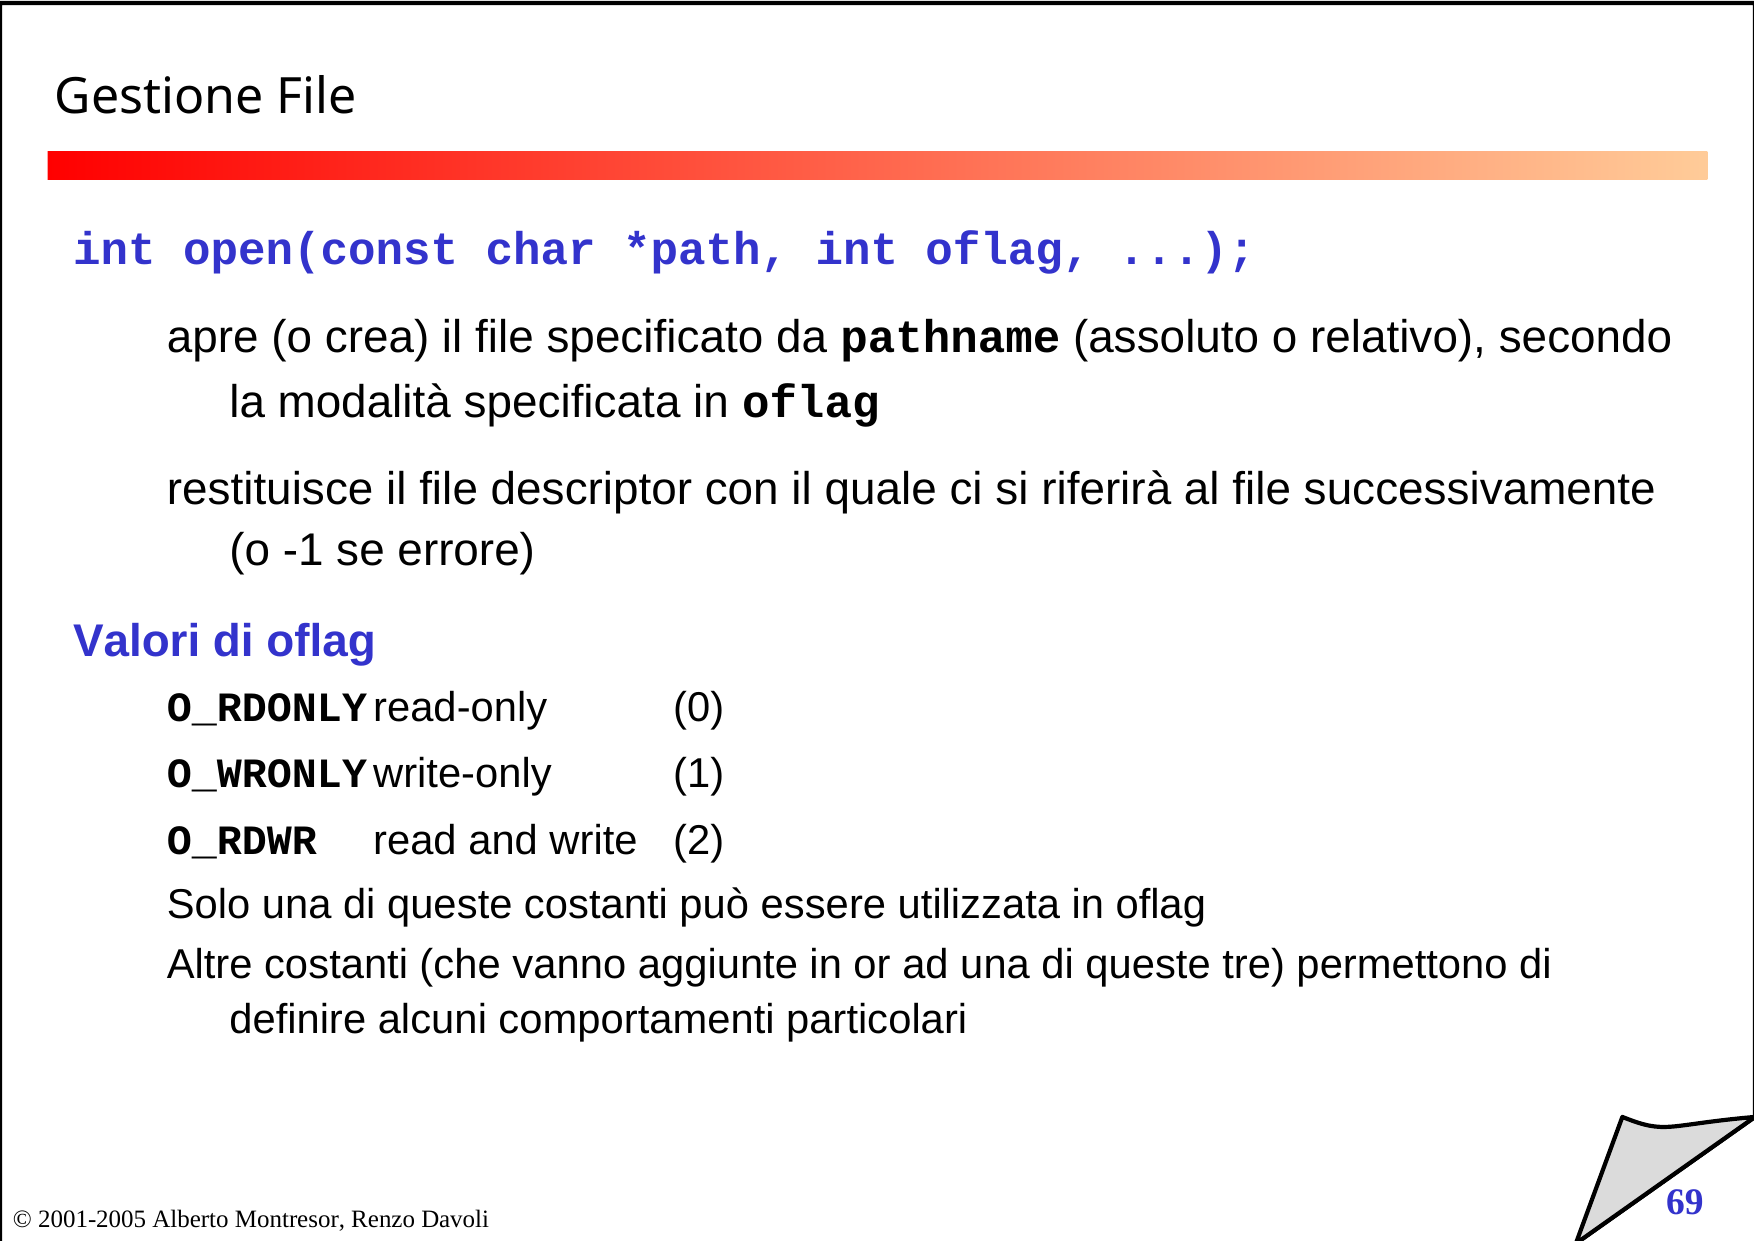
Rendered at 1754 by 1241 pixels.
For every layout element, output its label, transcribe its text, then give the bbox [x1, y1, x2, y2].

title Gestione File [40, 49, 1714, 144]
list int open(const char *path, int oflag, ...); apre (o crea) il file specificato da pathname (assoluto o relativo), secondo la modalità specificata in oflag restituisce il file descriptor con il quale ci si riferirà al file successivamente (o -1 se errore) Valori di oflag O_RDONLY read-only (0) O_WRONLY write-only (1) O_RDWR read and write (2) Solo una di queste costanti può essere utilizzata in oflag Altre costanti (che vanno aggiunte in or ad una di queste tre) permettono di definire alcuni comportamenti particolari [58, 206, 1696, 1123]
